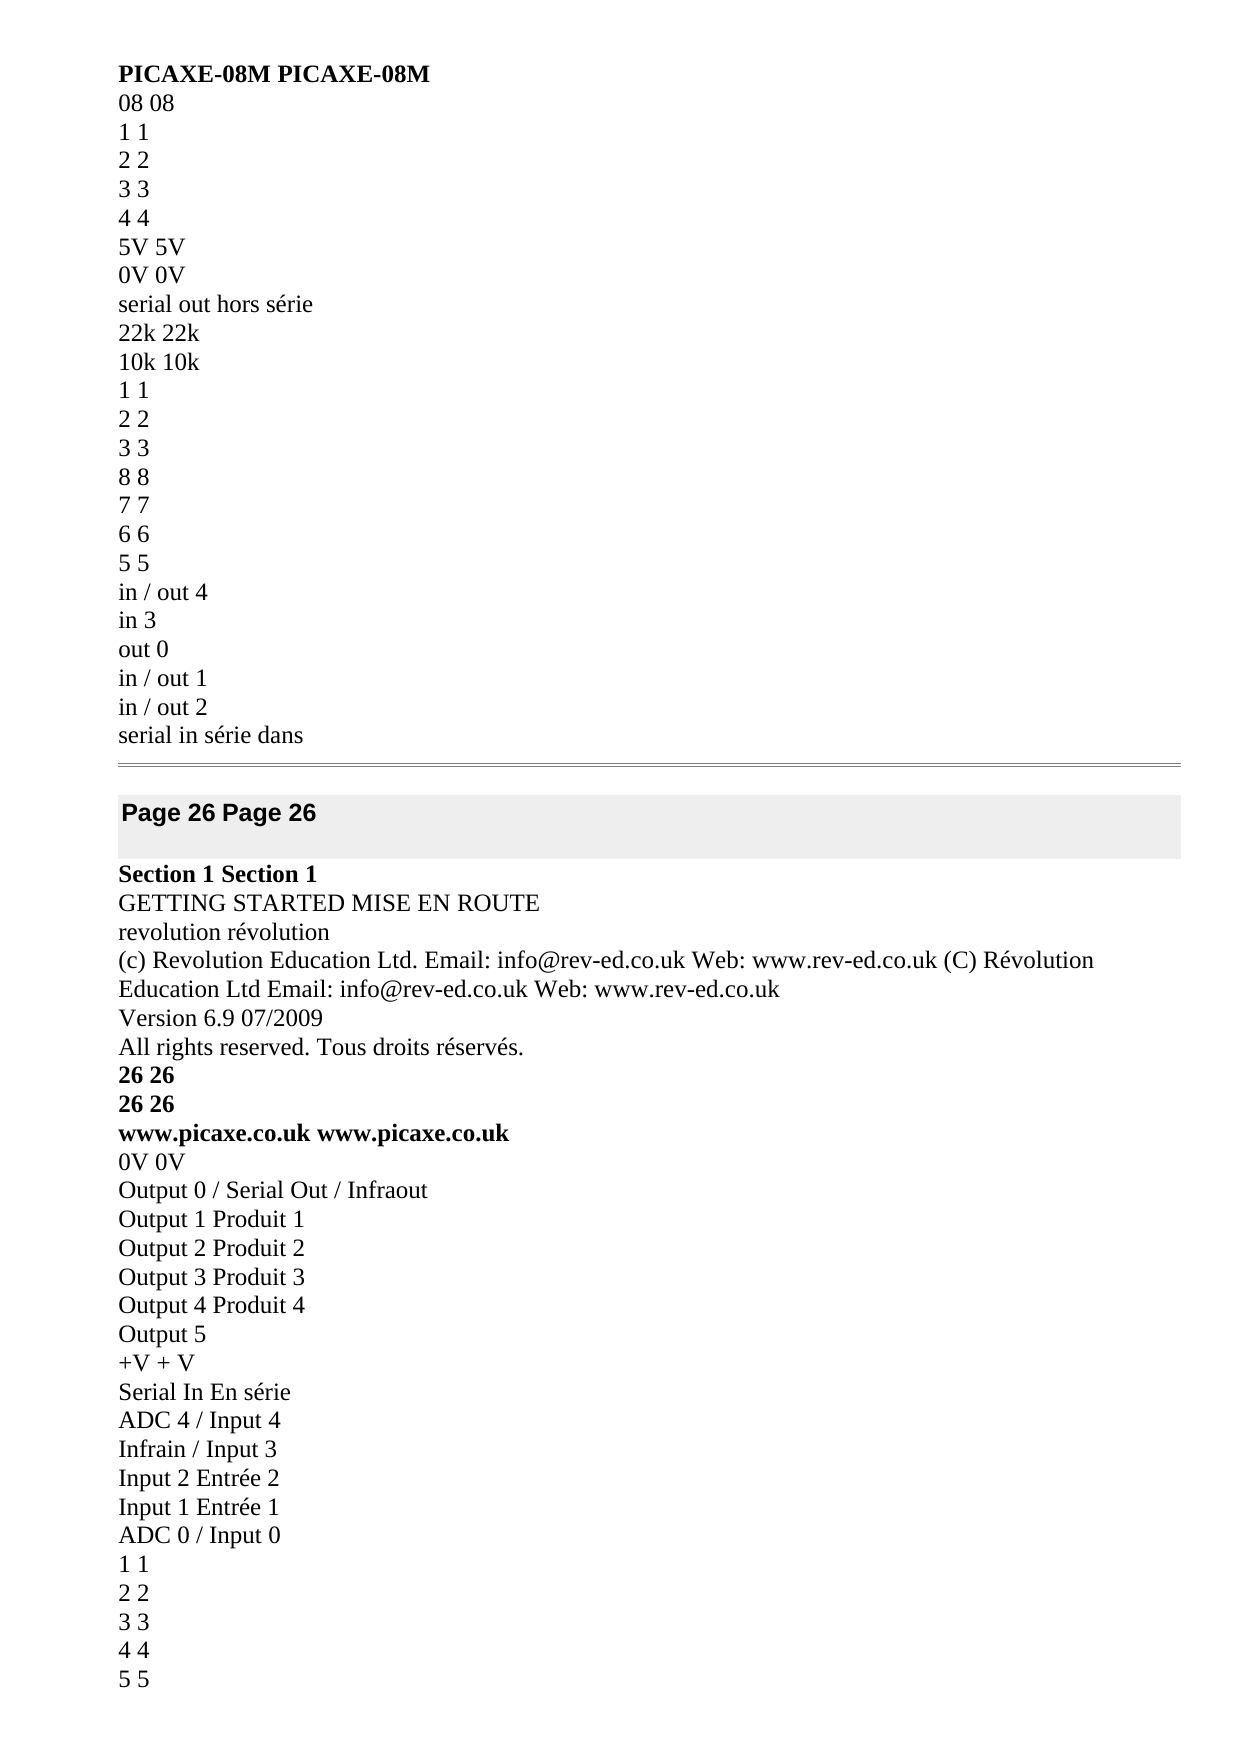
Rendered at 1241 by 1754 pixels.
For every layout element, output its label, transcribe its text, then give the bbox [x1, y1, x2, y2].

text 1 1 [118, 117, 1181, 145]
text 2 2 [118, 404, 1181, 433]
text Output 1 Produit 1 [118, 1204, 1181, 1233]
text 8 8 [118, 462, 1181, 490]
text Version 6.9 07/2009 [118, 1003, 1181, 1032]
text 4 4 [118, 1636, 1181, 1664]
text Output 4 Produit 4 [118, 1291, 1181, 1319]
text +V + V [118, 1348, 1181, 1377]
text Output 0 / Serial Out / Infraout [118, 1176, 1181, 1204]
text 2 2 [118, 145, 1181, 174]
text in 3 [118, 605, 1181, 634]
text Infrain / Input 3 [118, 1434, 1181, 1463]
text Output 2 Produit 2 [118, 1233, 1181, 1262]
text 0V 0V [118, 1147, 1181, 1176]
text Serial In En série [118, 1377, 1181, 1406]
text 1 1 [118, 1549, 1181, 1578]
text 3 3 [118, 1607, 1181, 1636]
text 5 5 [118, 1664, 1181, 1693]
text 5V 5V [118, 232, 1181, 260]
text 1 1 [118, 375, 1181, 404]
text 5 5 [118, 548, 1181, 577]
text 4 4 [118, 203, 1181, 232]
text (c) Revolution Education Ltd. Email: info@rev-ed.co.uk Web: www.rev-ed.co.uk (C) Révolution Education Ltd Email: info@rev-ed.co.uk Web: www.rev-ed.co.uk [118, 946, 1181, 1003]
text Output 3 Produit 3 [118, 1262, 1181, 1291]
text 22k 22k [118, 318, 1181, 347]
text 26 26 [118, 1061, 1181, 1089]
text Section 1 Section 1 [118, 859, 1181, 888]
text Output 5 [118, 1319, 1181, 1348]
text in / out 1 [118, 663, 1181, 692]
text out 0 [118, 634, 1181, 663]
text in / out 2 [118, 692, 1181, 720]
text serial in série dans [118, 720, 1181, 749]
text 0V 0V [118, 260, 1181, 289]
text 2 2 [118, 1578, 1181, 1607]
table_header Page 26 Page 26 [118, 795, 1181, 859]
text 6 6 [118, 519, 1181, 548]
text 3 3 [118, 433, 1181, 462]
text ADC 0 / Input 0 [118, 1521, 1181, 1549]
text revolution révolution [118, 917, 1181, 946]
text 10k 10k [118, 347, 1181, 375]
text PICAXE-08M PICAXE-08M [118, 59, 1181, 88]
text Input 1 Entrée 1 [118, 1492, 1181, 1521]
text All rights reserved. Tous droits réservés. [118, 1032, 1181, 1061]
text www.picaxe.co.uk www.picaxe.co.uk [118, 1118, 1181, 1147]
text 7 7 [118, 490, 1181, 519]
text GETTING STARTED MISE EN ROUTE [118, 888, 1181, 917]
text in / out 4 [118, 577, 1181, 605]
text 3 3 [118, 174, 1181, 203]
text 08 08 [118, 88, 1181, 117]
text serial out hors série [118, 289, 1181, 318]
text ADC 4 / Input 4 [118, 1406, 1181, 1434]
text Input 2 Entrée 2 [118, 1463, 1181, 1492]
text 26 26 [118, 1089, 1181, 1118]
